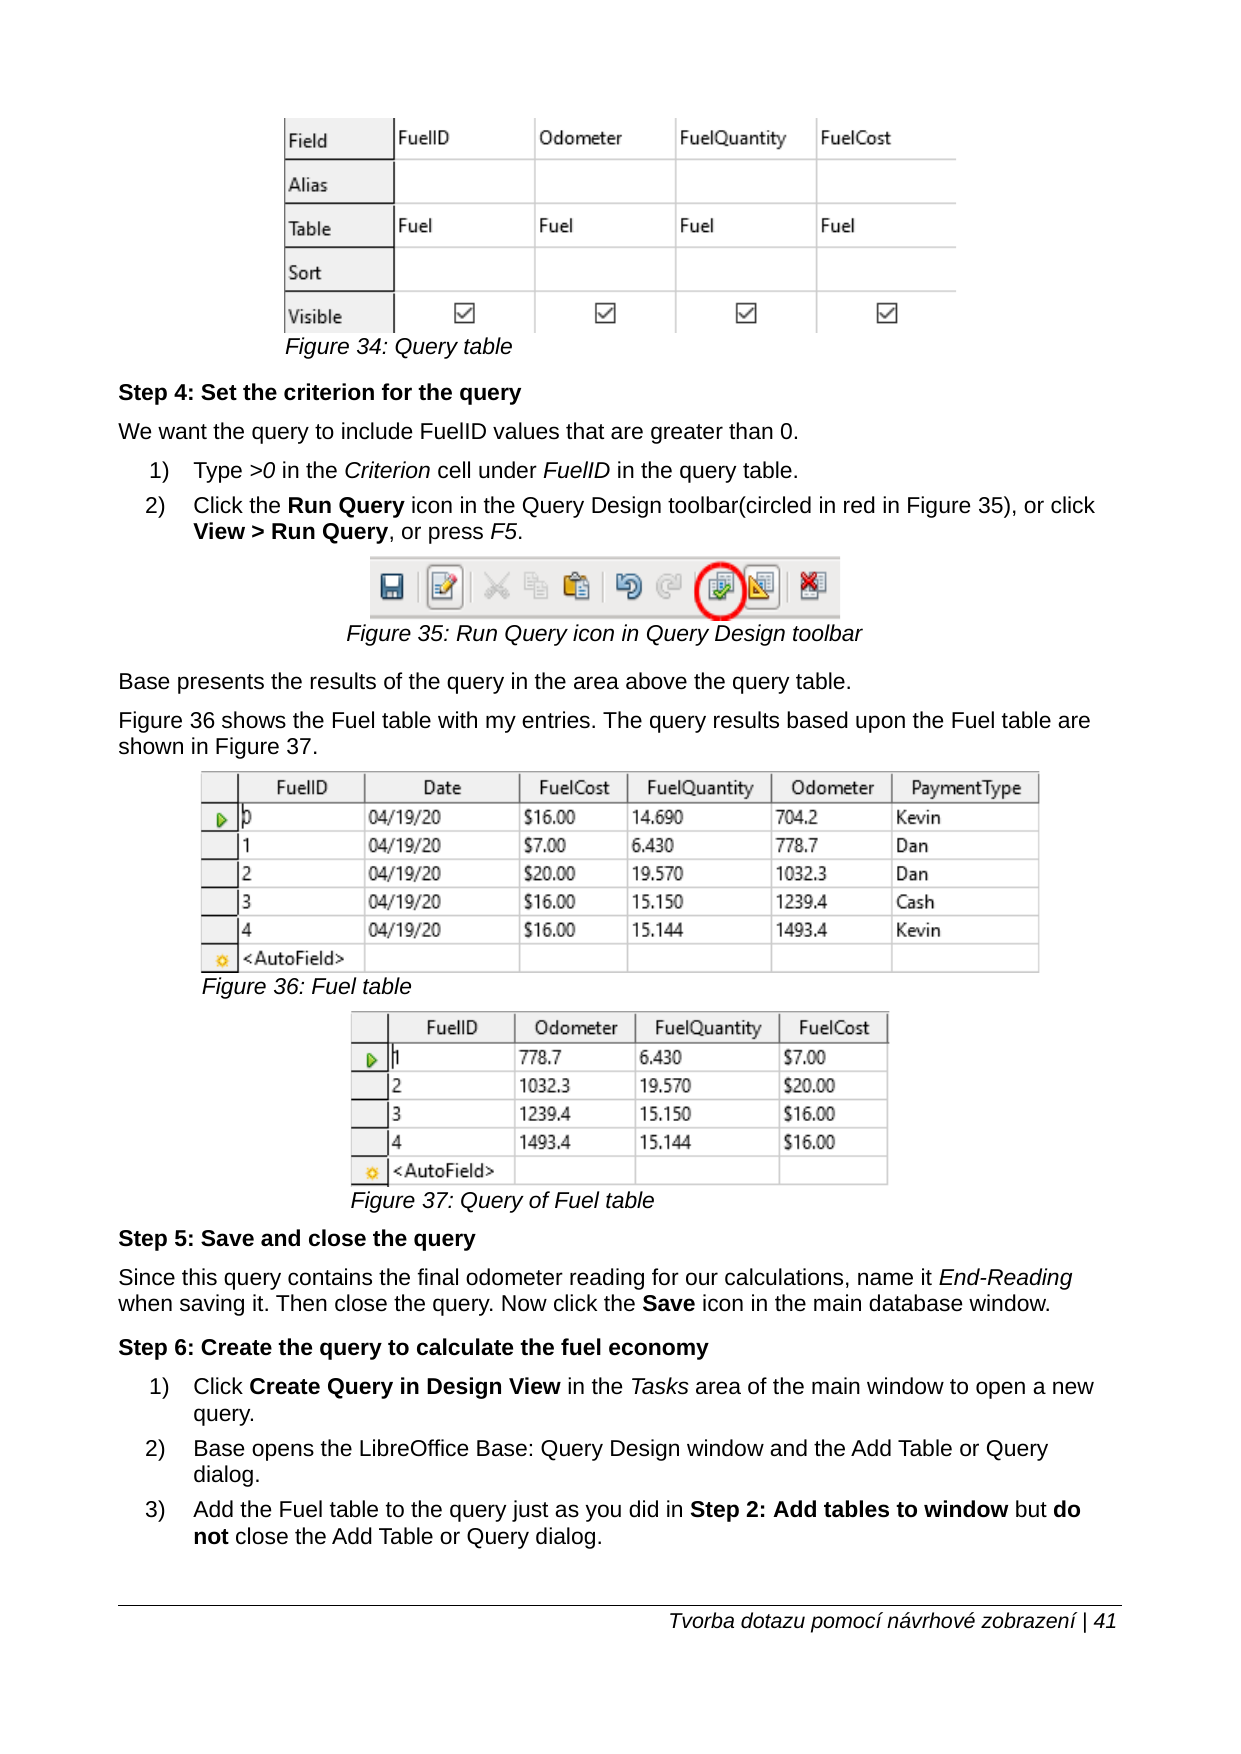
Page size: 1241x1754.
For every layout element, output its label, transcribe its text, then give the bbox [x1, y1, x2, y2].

picture [284, 118, 957, 333]
text Figure 36 shows the Fuel table with my entries. The query results based upon the Fuel table are shown in Figure 37. [118, 707, 1122, 759]
text Since this query contains the final odometer reading for our calculations, name it End-Reading when saving it. Then close the query. Now click the Save icon in the main database window. [118, 1264, 1122, 1317]
text Figure 36: Fuel table [202, 973, 1039, 999]
list Add the Fuel table to the query just as you did in Step 2: Add tables to window but do not close the Add Table or Query dialog. [165, 1496, 1122, 1549]
text Step 6: Create the query to calculate the fuel economy [118, 1334, 1122, 1361]
picture [370, 556, 841, 621]
text Step 4: Set the criterion for the query [118, 379, 1122, 405]
text Figure 35: Run Query icon in Query Design toolbar [346, 621, 894, 647]
text Figure 34: Query table [285, 333, 955, 359]
list Base opens the LibreOffice Base: Query Design window and the Add Table or Query dialog. [165, 1435, 1122, 1487]
picture [350, 1011, 890, 1187]
list Type >0 in the Criterion cell under FuelID in the query table. [169, 457, 1122, 483]
list Click the Run Query icon in the Query Design toolbar(circled in red in Figure 35), or click View > Run Query, or press F5. [165, 492, 1122, 544]
text Base presents the results of the query in the area above the query table. [118, 668, 1122, 694]
picture [200, 771, 1040, 973]
text Step 5: Save and close the query [118, 1225, 1122, 1251]
text We want the query to include FuelID values that are greater than 0. [118, 418, 1122, 444]
list Click Create Query in Design View in the Tasks area of the main window to open a new query. [169, 1373, 1122, 1426]
text Figure 37: Query of Fuel table [350, 1187, 890, 1213]
